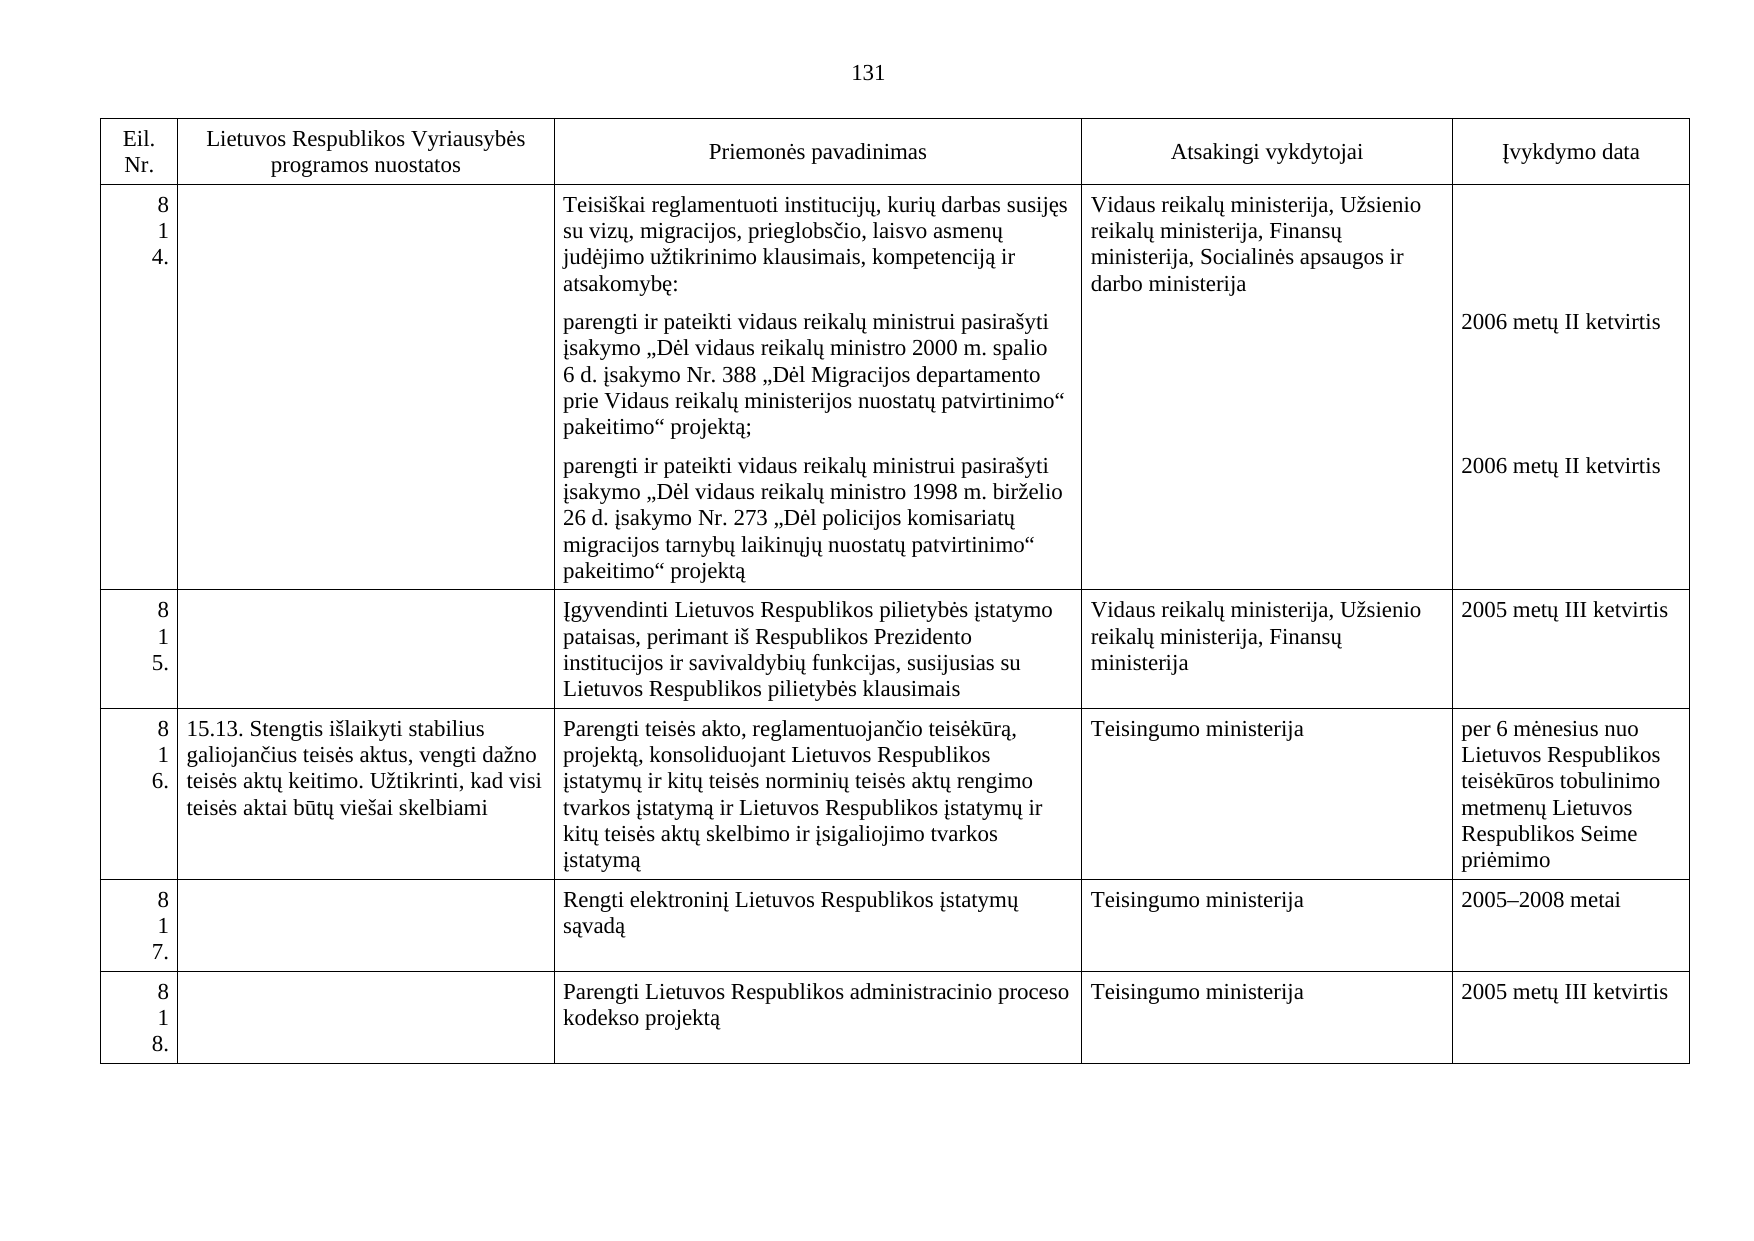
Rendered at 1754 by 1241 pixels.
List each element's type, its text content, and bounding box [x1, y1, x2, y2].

table_cell Teisingumo ministerija [1082, 972, 1452, 1063]
table_cell [178, 302, 554, 446]
table_cell 2006 metų II ketvirtis [1453, 446, 1689, 589]
table_cell Parengti teisės akto, reglamentuojančio teisėkūrą, projektą, konsoliduojant Lietuvos Respublikos įstatymų ir kitų teisės norminių teisės aktų rengimo tvarkos įstatymą ir Lietuvos Respublikos įstatymų ir kitų teisės aktų skelbimo ir įsigaliojimo tvarkos įstatymą [555, 709, 1081, 879]
table_cell [1082, 446, 1452, 589]
table_cell 15.13. Stengtis išlaikyti stabilius galiojančius teisės aktus, vengti dažno teisės aktų keitimo. Užtikrinti, kad visi teisės aktai būtų viešai skelbiami [178, 709, 554, 879]
table_cell 2005 metų III ketvirtis [1453, 972, 1689, 1063]
table_cell [1082, 302, 1452, 446]
table_cell Teisiškai reglamentuoti institucijų, kurių darbas susijęs su vizų, migracijos, prieglobsčio, laisvo asmenų judėjimo užtikrinimo klausimais, kompetenciją ir atsakomybę: [555, 185, 1081, 302]
table_cell [178, 972, 554, 1063]
table_cell 2005–2008 metai [1453, 880, 1689, 971]
table_cell parengti ir pateikti vidaus reikalų ministrui pasirašyti įsakymo „Dėl vidaus reikalų ministro 1998 m. birželio 26 d. įsakymo Nr. 273 „Dėl policijos komisariatų migracijos tarnybų laikinųjų nuostatų patvirtinimo“ pakeitimo“ projektą [555, 446, 1081, 589]
table_cell [178, 880, 554, 971]
table_cell [101, 185, 177, 302]
table_cell [101, 590, 177, 708]
table_cell [1453, 185, 1689, 302]
table_cell Parengti Lietuvos Respublikos administracinio proceso kodekso projektą [555, 972, 1081, 1063]
table_header Priemonės pavadinimas [555, 119, 1081, 184]
table_cell [178, 446, 554, 589]
table_cell parengti ir pateikti vidaus reikalų ministrui pasirašyti įsakymo „Dėl vidaus reikalų ministro 2000 m. spalio 6 d. įsakymo Nr. 388 „Dėl Migracijos departamento prie Vidaus reikalų ministerijos nuostatų patvirtinimo“ pakeitimo“ projektą; [555, 302, 1081, 446]
table_cell [101, 880, 177, 971]
table_cell Vidaus reikalų ministerija, Užsienio reikalų ministerija, Finansų ministerija [1082, 590, 1452, 708]
table_header Atsakingi vykdytojai [1082, 119, 1452, 184]
table_cell [178, 185, 554, 302]
table_cell Teisingumo ministerija [1082, 709, 1452, 879]
table_cell [101, 446, 177, 589]
table_cell Vidaus reikalų ministerija, Užsienio reikalų ministerija, Finansų ministerija, Socialinės apsaugos ir darbo ministerija [1082, 185, 1452, 302]
table_cell [101, 302, 177, 446]
table_cell Įgyvendinti Lietuvos Respublikos pilietybės įstatymo pataisas, perimant iš Respublikos Prezidento institucijos ir savivaldybių funkcijas, susijusias su Lietuvos Respublikos pilietybės klausimais [555, 590, 1081, 708]
table_cell [178, 590, 554, 708]
table_cell [101, 709, 177, 879]
table_cell 2005 metų III ketvirtis [1453, 590, 1689, 708]
table_cell Teisingumo ministerija [1082, 880, 1452, 971]
table_header Eil. Nr. [101, 119, 177, 184]
table_cell [101, 972, 177, 1063]
table_cell Rengti elektroninį Lietuvos Respublikos įstatymų sąvadą [555, 880, 1081, 971]
table_header Lietuvos Respublikos Vyriausybės programos nuostatos [178, 119, 554, 184]
table_cell per 6 mėnesius nuo Lietuvos Respublikos teisėkūros tobulinimo metmenų Lietuvos Respublikos Seime priėmimo [1453, 709, 1689, 879]
table_cell 2006 metų II ketvirtis [1453, 302, 1689, 446]
table_header Įvykdymo data [1453, 119, 1689, 184]
